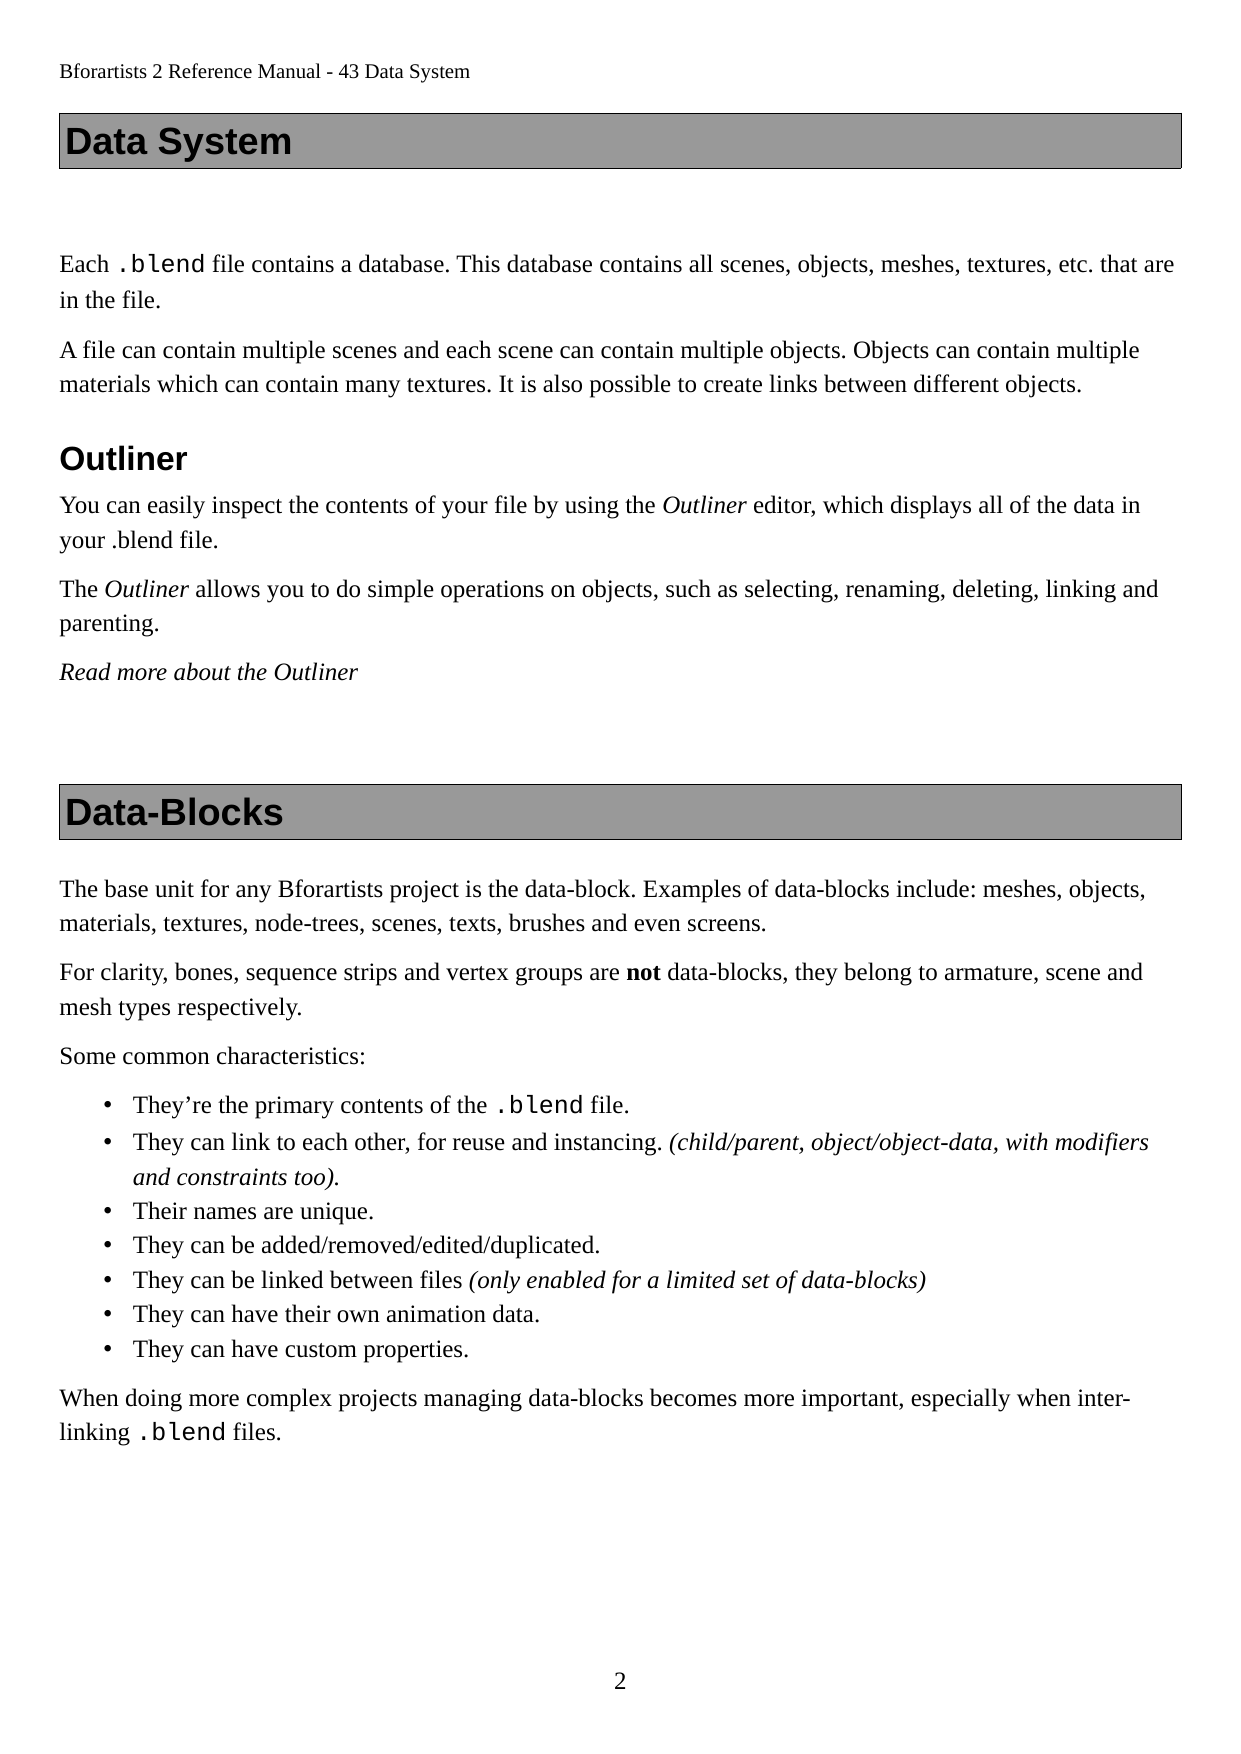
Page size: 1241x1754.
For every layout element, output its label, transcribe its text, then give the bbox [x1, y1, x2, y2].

text You can easily inspect the contents of your file by using the Outliner editor, which displays all of the data in your .blend file. [59, 490, 1181, 553]
text Read more about the Outliner [59, 657, 1181, 686]
table_header Data System [60, 114, 1181, 168]
list They can link to each other, for reuse and instancing. (child/parent, object/object-data, with modifiers and constraints too). [103, 1127, 1181, 1190]
list They can have their own animation data. [103, 1299, 1181, 1328]
table_header Data-Blocks [60, 785, 1181, 839]
text A file can contain multiple scenes and each scene can contain multiple objects. Objects can contain multiple materials which can contain many textures. It is also possible to create links between different objects. [59, 335, 1181, 398]
list They can have custom properties. [103, 1334, 1181, 1363]
text Each .blend file contains a database. This database contains all scenes, objects, meshes, textures, etc. that are in the file. [59, 249, 1181, 314]
list They’re the primary contents of the .blend file. [103, 1090, 1181, 1121]
subtitle Outliner [59, 439, 1181, 478]
list They can be linked between files (only enabled for a limited set of data-blocks) [103, 1265, 1181, 1294]
text When doing more complex projects managing data-blocks becomes more important, especially when inter-linking .blend files. [59, 1383, 1181, 1448]
text For clarity, bones, sequence strips and vertex groups are not data-blocks, they belong to armature, scene and mesh types respectively. [59, 957, 1181, 1021]
list They can be added/removed/edited/duplicated. [103, 1231, 1181, 1259]
text The Outliner allows you to do simple operations on objects, such as selecting, renaming, deleting, linking and parenting. [59, 574, 1181, 637]
text The base unit for any Bforartists project is the data-block. Examples of data-blocks include: meshes, objects, materials, textures, node-trees, scenes, texts, brushes and even screens. [59, 874, 1181, 937]
list Their names are unique. [103, 1196, 1181, 1225]
text Some common characteristics: [59, 1041, 1181, 1070]
